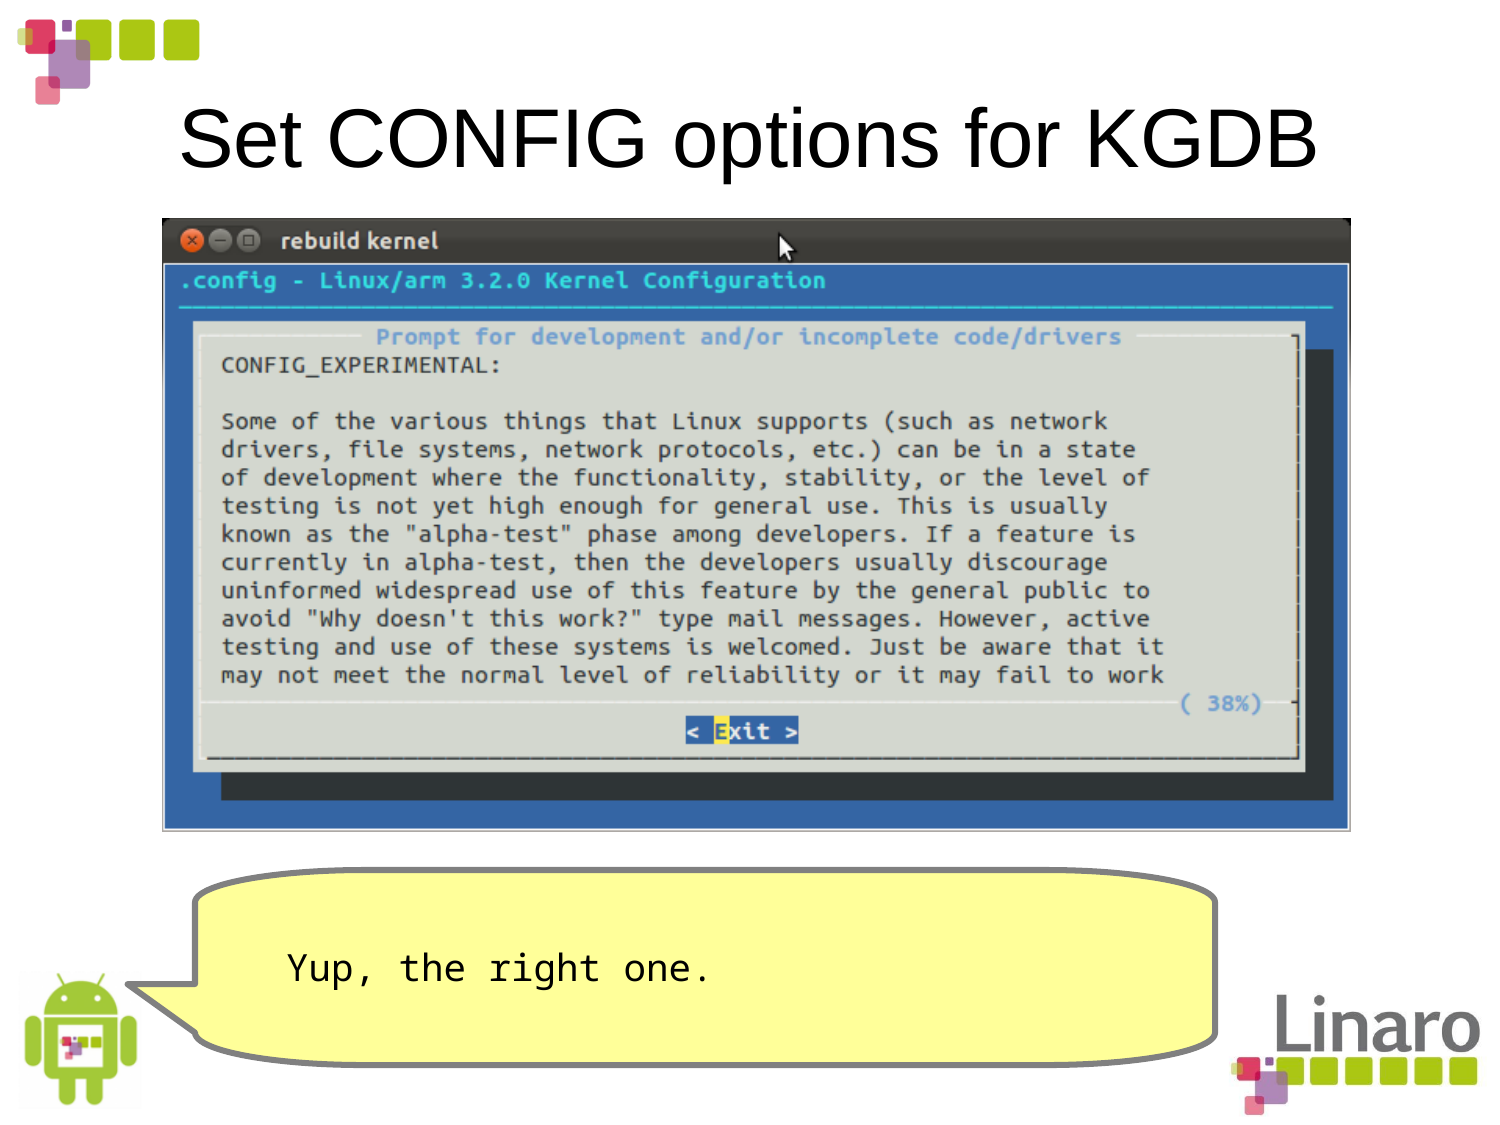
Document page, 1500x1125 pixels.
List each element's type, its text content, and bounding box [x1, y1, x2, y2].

picture [18, 971, 142, 1109]
list [74, 263, 1425, 916]
picture [162, 218, 1351, 832]
text_box Yup, the right one. [127, 870, 1216, 1066]
picture [16, 12, 205, 121]
picture [1219, 986, 1491, 1123]
title Set CONFIG options for KGDB [74, 44, 1425, 233]
